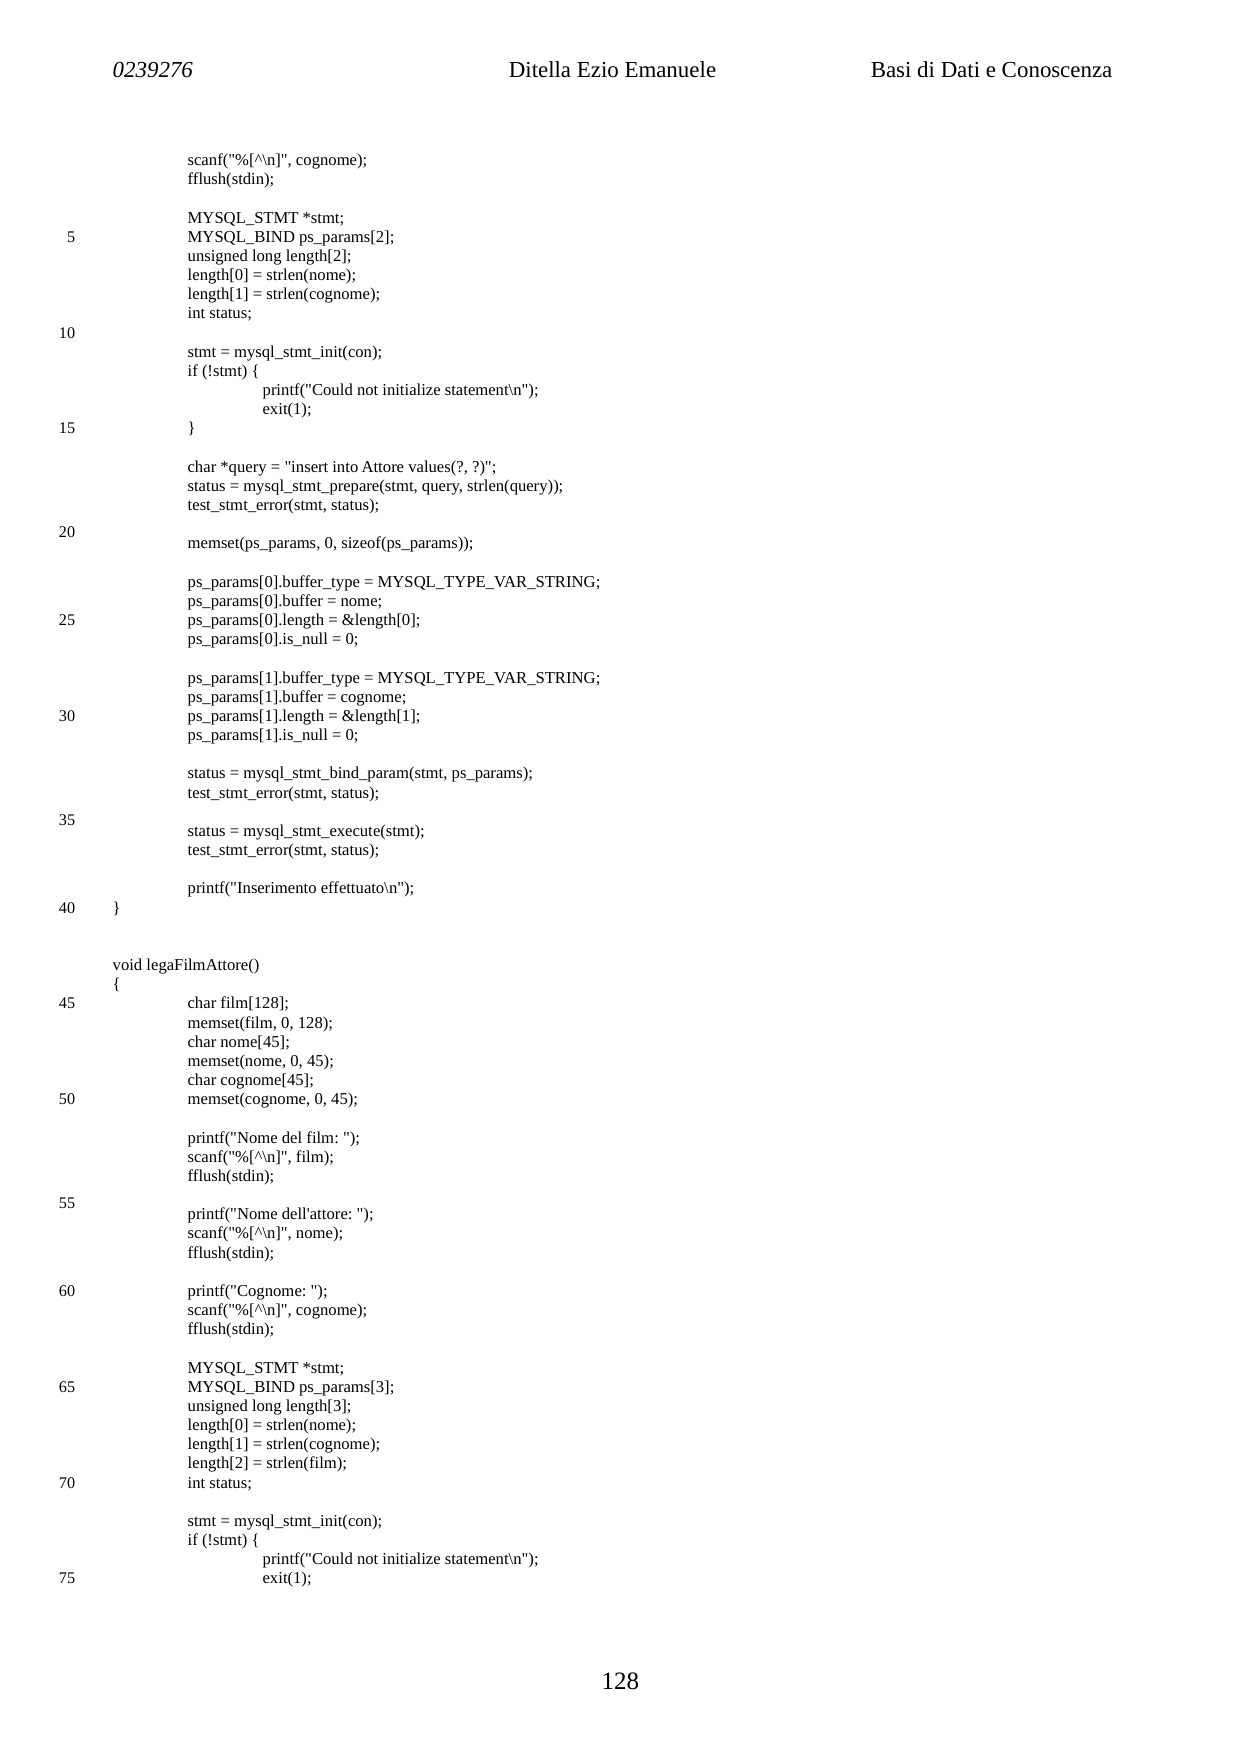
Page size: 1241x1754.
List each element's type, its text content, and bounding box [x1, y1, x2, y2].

text ps_params[1].buffer_type = MYSQL_TYPE_VAR_STRING; [112, 667, 1128, 687]
text ps_params[1].is_null = 0; [112, 725, 1128, 744]
text status = mysql_stmt_prepare(stmt, query, strlen(query)); [112, 476, 1128, 495]
text test_stmt_error(stmt, status); [112, 782, 1128, 802]
text scanf("%[^\n]", cognome); [112, 150, 1128, 169]
text stmt = mysql_stmt_init(con); [112, 342, 1128, 361]
text if (!stmt) { [112, 361, 1128, 380]
text stmt = mysql_stmt_init(con); [112, 1511, 1128, 1530]
text printf("Nome dell'attore: "); [112, 1204, 1128, 1223]
text int status; [112, 303, 1128, 322]
text ps_params[1].buffer = cognome; [112, 687, 1128, 706]
text ps_params[1].length = &length[1]; [112, 706, 1128, 725]
text printf("Could not initialize statement\n"); [112, 1549, 1128, 1568]
text scanf("%[^\n]", cognome); [112, 1300, 1128, 1319]
text exit(1); [112, 1568, 1128, 1587]
text char cognome[45]; [112, 1070, 1128, 1089]
text char *query = "insert into Attore values(?, ?)"; [112, 457, 1128, 476]
text length[0] = strlen(nome); [112, 1415, 1128, 1434]
text scanf("%[^\n]", film); [112, 1147, 1128, 1166]
text MYSQL_BIND ps_params[3]; [112, 1377, 1128, 1396]
text unsigned long length[3]; [112, 1396, 1128, 1415]
text MYSQL_STMT *stmt; [112, 1357, 1128, 1377]
text MYSQL_STMT *stmt; [112, 207, 1128, 227]
text char film[128]; [112, 993, 1128, 1012]
text length[1] = strlen(cognome); [112, 1434, 1128, 1453]
text unsigned long length[2]; [112, 246, 1128, 265]
text int status; [112, 1472, 1128, 1492]
text status = mysql_stmt_bind_param(stmt, ps_params); [112, 763, 1128, 782]
text test_stmt_error(stmt, status); [112, 495, 1128, 514]
text ps_params[0].length = &length[0]; [112, 610, 1128, 629]
text fflush(stdin); [112, 1166, 1128, 1185]
text length[0] = strlen(nome); [112, 265, 1128, 284]
text fflush(stdin); [112, 1319, 1128, 1338]
text { [112, 974, 1128, 993]
text memset(film, 0, 128); [112, 1012, 1128, 1032]
text ps_params[0].buffer_type = MYSQL_TYPE_VAR_STRING; [112, 572, 1128, 591]
text ps_params[0].buffer = nome; [112, 591, 1128, 610]
text memset(ps_params, 0, sizeof(ps_params)); [112, 533, 1128, 552]
text if (!stmt) { [112, 1530, 1128, 1549]
text memset(nome, 0, 45); [112, 1051, 1128, 1070]
text fflush(stdin); [112, 1242, 1128, 1262]
text length[1] = strlen(cognome); [112, 284, 1128, 303]
text void legaFilmAttore() [112, 955, 1128, 974]
text length[2] = strlen(film); [112, 1453, 1128, 1472]
text test_stmt_error(stmt, status); [112, 840, 1128, 859]
text exit(1); [112, 399, 1128, 418]
text printf("Inserimento effettuato\n"); [112, 878, 1128, 897]
text status = mysql_stmt_execute(stmt); [112, 821, 1128, 840]
text ps_params[0].is_null = 0; [112, 629, 1128, 648]
text printf("Cognome: "); [112, 1281, 1128, 1300]
text char nome[45]; [112, 1032, 1128, 1051]
text MYSQL_BIND ps_params[2]; [112, 227, 1128, 246]
text } [112, 897, 1128, 917]
text memset(cognome, 0, 45); [112, 1089, 1128, 1108]
text printf("Nome del film: "); [112, 1127, 1128, 1147]
text } [112, 418, 1128, 437]
text scanf("%[^\n]", nome); [112, 1223, 1128, 1242]
text printf("Could not initialize statement\n"); [112, 380, 1128, 399]
text fflush(stdin); [112, 169, 1128, 188]
